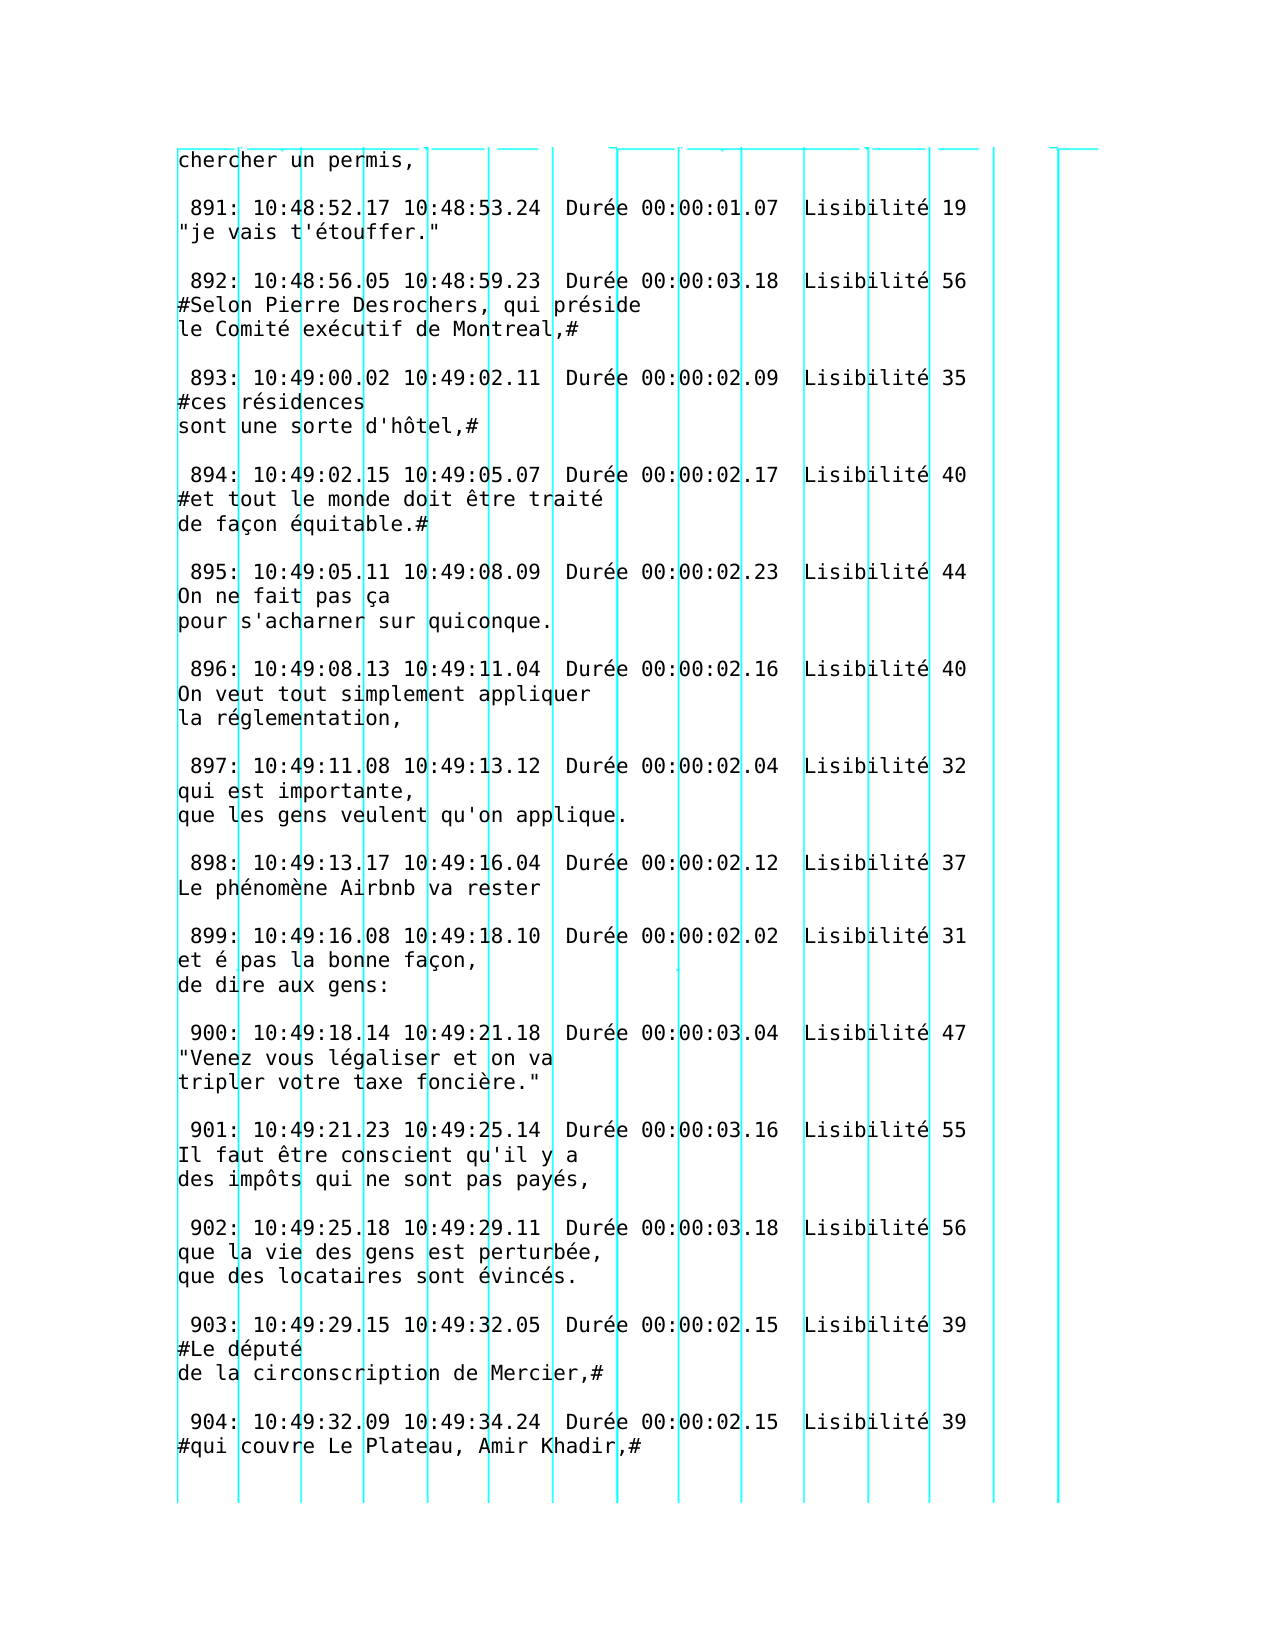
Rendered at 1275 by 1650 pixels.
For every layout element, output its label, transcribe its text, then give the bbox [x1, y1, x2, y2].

text Il faut être conscient qu'il y a [177, 1143, 1098, 1167]
text 904: 10:49:32.09 10:49:34.24 Durée 00:00:02.15 Lisibilité 39 [177, 1410, 1098, 1434]
text #et tout le monde doit être traité [177, 487, 1098, 512]
text tripler votre taxe foncière." [177, 1070, 1098, 1094]
text le Comité exécutif de Montreal,# [177, 317, 1098, 342]
text que la vie des gens est perturbée, [177, 1240, 1098, 1264]
text de façon équitable.# [177, 512, 1098, 536]
text #Le député [177, 1337, 1098, 1361]
text 896: 10:49:08.13 10:49:11.04 Durée 00:00:02.16 Lisibilité 40 [177, 657, 1098, 682]
text des impôts qui ne sont pas payés, [177, 1167, 1098, 1191]
text 897: 10:49:11.08 10:49:13.12 Durée 00:00:02.04 Lisibilité 32 [177, 754, 1098, 779]
text #qui couvre Le Plateau, Amir Khadir,# [177, 1434, 1098, 1458]
text que des locataires sont évincés. [177, 1264, 1098, 1288]
text "Venez vous légaliser et on va [177, 1046, 1098, 1070]
picture [177, 147, 1098, 1503]
text et é pas la bonne façon, [177, 948, 1098, 973]
text 902: 10:49:25.18 10:49:29.11 Durée 00:00:03.18 Lisibilité 56 [177, 1216, 1098, 1240]
text de la circonscription de Mercier,# [177, 1361, 1098, 1385]
text la réglementation, [177, 706, 1098, 730]
text pour s'acharner sur quiconque. [177, 609, 1098, 633]
text 901: 10:49:21.23 10:49:25.14 Durée 00:00:03.16 Lisibilité 55 [177, 1118, 1098, 1143]
text 894: 10:49:02.15 10:49:05.07 Durée 00:00:02.17 Lisibilité 40 [177, 463, 1098, 487]
text qui est importante, [177, 779, 1098, 803]
text On veut tout simplement appliquer [177, 682, 1098, 706]
text 899: 10:49:16.08 10:49:18.10 Durée 00:00:02.02 Lisibilité 31 [177, 924, 1098, 948]
text 893: 10:49:00.02 10:49:02.11 Durée 00:00:02.09 Lisibilité 35 [177, 366, 1098, 390]
text #ces résidences [177, 390, 1098, 414]
text 892: 10:48:56.05 10:48:59.23 Durée 00:00:03.18 Lisibilité 56 [177, 269, 1098, 293]
text 898: 10:49:13.17 10:49:16.04 Durée 00:00:02.12 Lisibilité 37 [177, 851, 1098, 876]
text Le phénomène Airbnb va rester [177, 876, 1098, 900]
text 903: 10:49:29.15 10:49:32.05 Durée 00:00:02.15 Lisibilité 39 [177, 1313, 1098, 1337]
text que les gens veulent qu'on applique. [177, 803, 1098, 827]
text On ne fait pas ça [177, 584, 1098, 609]
text 900: 10:49:18.14 10:49:21.18 Durée 00:00:03.04 Lisibilité 47 [177, 1021, 1098, 1046]
text chercher un permis, [177, 148, 1098, 172]
text sont une sorte d'hôtel,# [177, 414, 1098, 439]
text "je vais t'étouffer." [177, 220, 1098, 245]
text #Selon Pierre Desrochers, qui préside [177, 293, 1098, 317]
text de dire aux gens: [177, 973, 1098, 997]
text 895: 10:49:05.11 10:49:08.09 Durée 00:00:02.23 Lisibilité 44 [177, 560, 1098, 584]
text 891: 10:48:52.17 10:48:53.24 Durée 00:00:01.07 Lisibilité 19 [177, 196, 1098, 220]
